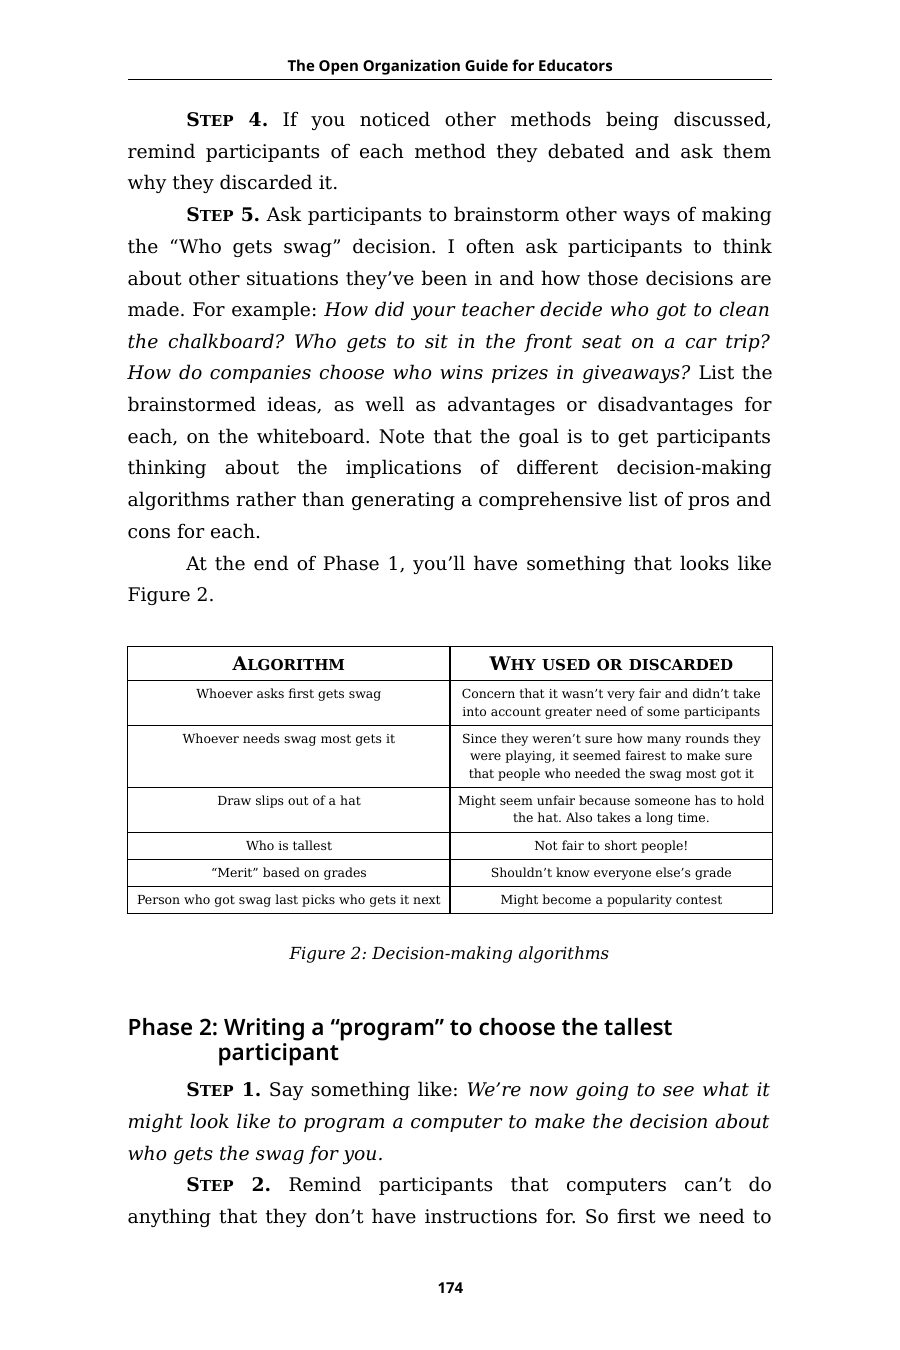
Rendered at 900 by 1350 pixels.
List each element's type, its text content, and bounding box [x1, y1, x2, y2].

table_cell Concern that it wasn’t very fair and didn’t take into account greater need of some participants [451, 681, 772, 725]
text Step 4. If you noticed other methods being discussed, remind participants of each method they debated and ask them why they discarded it. [127, 109, 772, 194]
text Step 1. Say something like: We’re now going to see what it might look like to program a computer to make the decision about who gets the swag for you. [127, 1079, 772, 1164]
table_cell Whoever needs swag most gets it [128, 726, 449, 787]
text At the end of Phase 1, you’ll have something that looks like Figure 2. [127, 552, 772, 606]
text Figure 2: Decision-making algorithms [127, 944, 772, 963]
table_cell Might seem unfair because someone has to hold the hat. Also takes a long time. [451, 788, 772, 832]
table_cell “Merit” based on grades [128, 860, 449, 886]
table_header Algorithm [128, 647, 449, 680]
table_cell Person who got swag last picks who gets it next [128, 887, 449, 913]
text Step 2. Remind participants that computers can’t do anything that they don’t have instructions for. So first we need to [127, 1174, 772, 1228]
table_cell Who is tallest [128, 833, 449, 859]
table_cell Whoever asks first gets swag [128, 681, 449, 725]
subtitle Phase 2: Writing a “program” to choose the tallest participant [127, 1014, 772, 1066]
table_cell Might become a popularity contest [451, 887, 772, 913]
table_cell Draw slips out of a hat [128, 788, 449, 832]
text Step 5. Ask participants to brainstorm other ways of making the “Who gets swag” decision. I often ask participants to think about other situations they’ve been in and how those decisions are made. For example: How did your teacher decide who got to clean the chalkboard? Who gets to sit in the front seat on a car trip? How do companies choose who wins prizes in giveaways? List the brainstormed ideas, as well as advantages or disadvantages for each, on the whiteboard. Note that the goal is to get participants thinking about the implications of different decision-making algorithms rather than generating a comprehensive list of pros and cons for each. [127, 204, 772, 543]
table_cell Shouldn’t know everyone else’s grade [451, 860, 772, 886]
table_cell Since they weren’t sure how many rounds they were playing, it seemed fairest to make sure that people who needed the swag most got it [451, 726, 772, 787]
table_header Why used or discarded [451, 647, 772, 680]
table_cell Not fair to short people! [451, 833, 772, 859]
